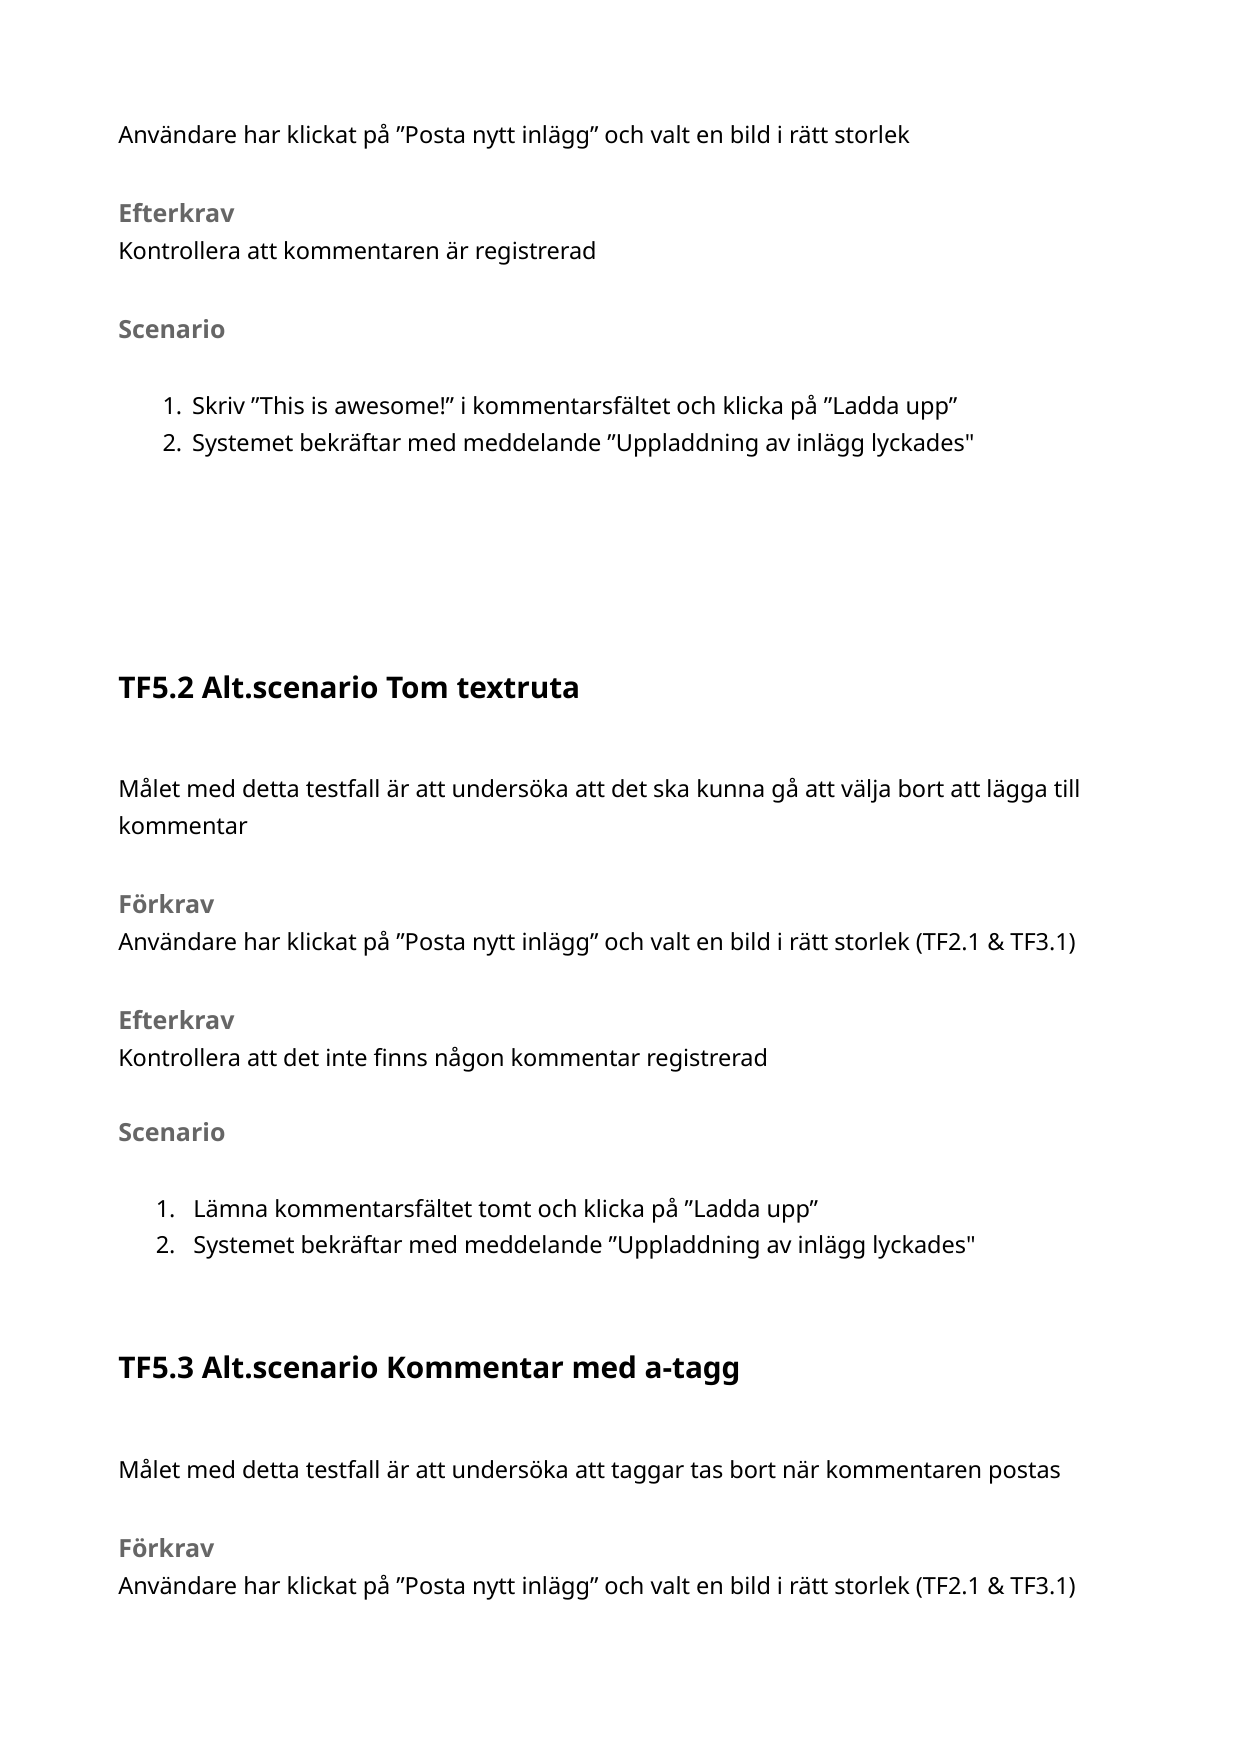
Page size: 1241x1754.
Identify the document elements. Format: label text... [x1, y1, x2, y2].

text TF5.2 Alt.scenario Tom textruta [118, 667, 1122, 707]
text Kontrollera att kommentaren är registrerad [118, 234, 1122, 266]
text Målet med detta testfall är att undersöka att det ska kunna gå att välja bort att lägga till kommentar [118, 773, 1122, 841]
list Lämna kommentarsfältet tomt och klicka på ”Ladda upp” [156, 1192, 1122, 1224]
list Systemet bekräftar med meddelande ”Uppladdning av inlägg lyckades" [162, 426, 1122, 458]
text Målet med detta testfall är att undersöka att taggar tas bort när kommentaren postas [118, 1453, 1122, 1485]
list Skriv ”This is awesome!” i kommentarsfältet och klicka på ”Ladda upp” [162, 389, 1122, 422]
text Förkrav [118, 887, 1122, 921]
text Användare har klickat på ”Posta nytt inlägg” och valt en bild i rätt storlek [118, 118, 1122, 150]
text Scenario [118, 1114, 1122, 1148]
list Systemet bekräftar med meddelande ”Uppladdning av inlägg lyckades" [156, 1228, 1122, 1260]
text Användare har klickat på ”Posta nytt inlägg” och valt en bild i rätt storlek (TF2.1 & TF3.1) [118, 1569, 1122, 1601]
text Förkrav [118, 1531, 1122, 1564]
text Efterkrav [118, 196, 1122, 230]
text TF5.3 Alt.scenario Kommentar med a-tagg [118, 1347, 1122, 1387]
text Scenario [118, 312, 1122, 346]
text Efterkrav [118, 1003, 1122, 1037]
text Kontrollera att det inte finns någon kommentar registrerad [118, 1042, 1122, 1074]
text Användare har klickat på ”Posta nytt inlägg” och valt en bild i rätt storlek (TF2.1 & TF3.1) [118, 925, 1122, 957]
